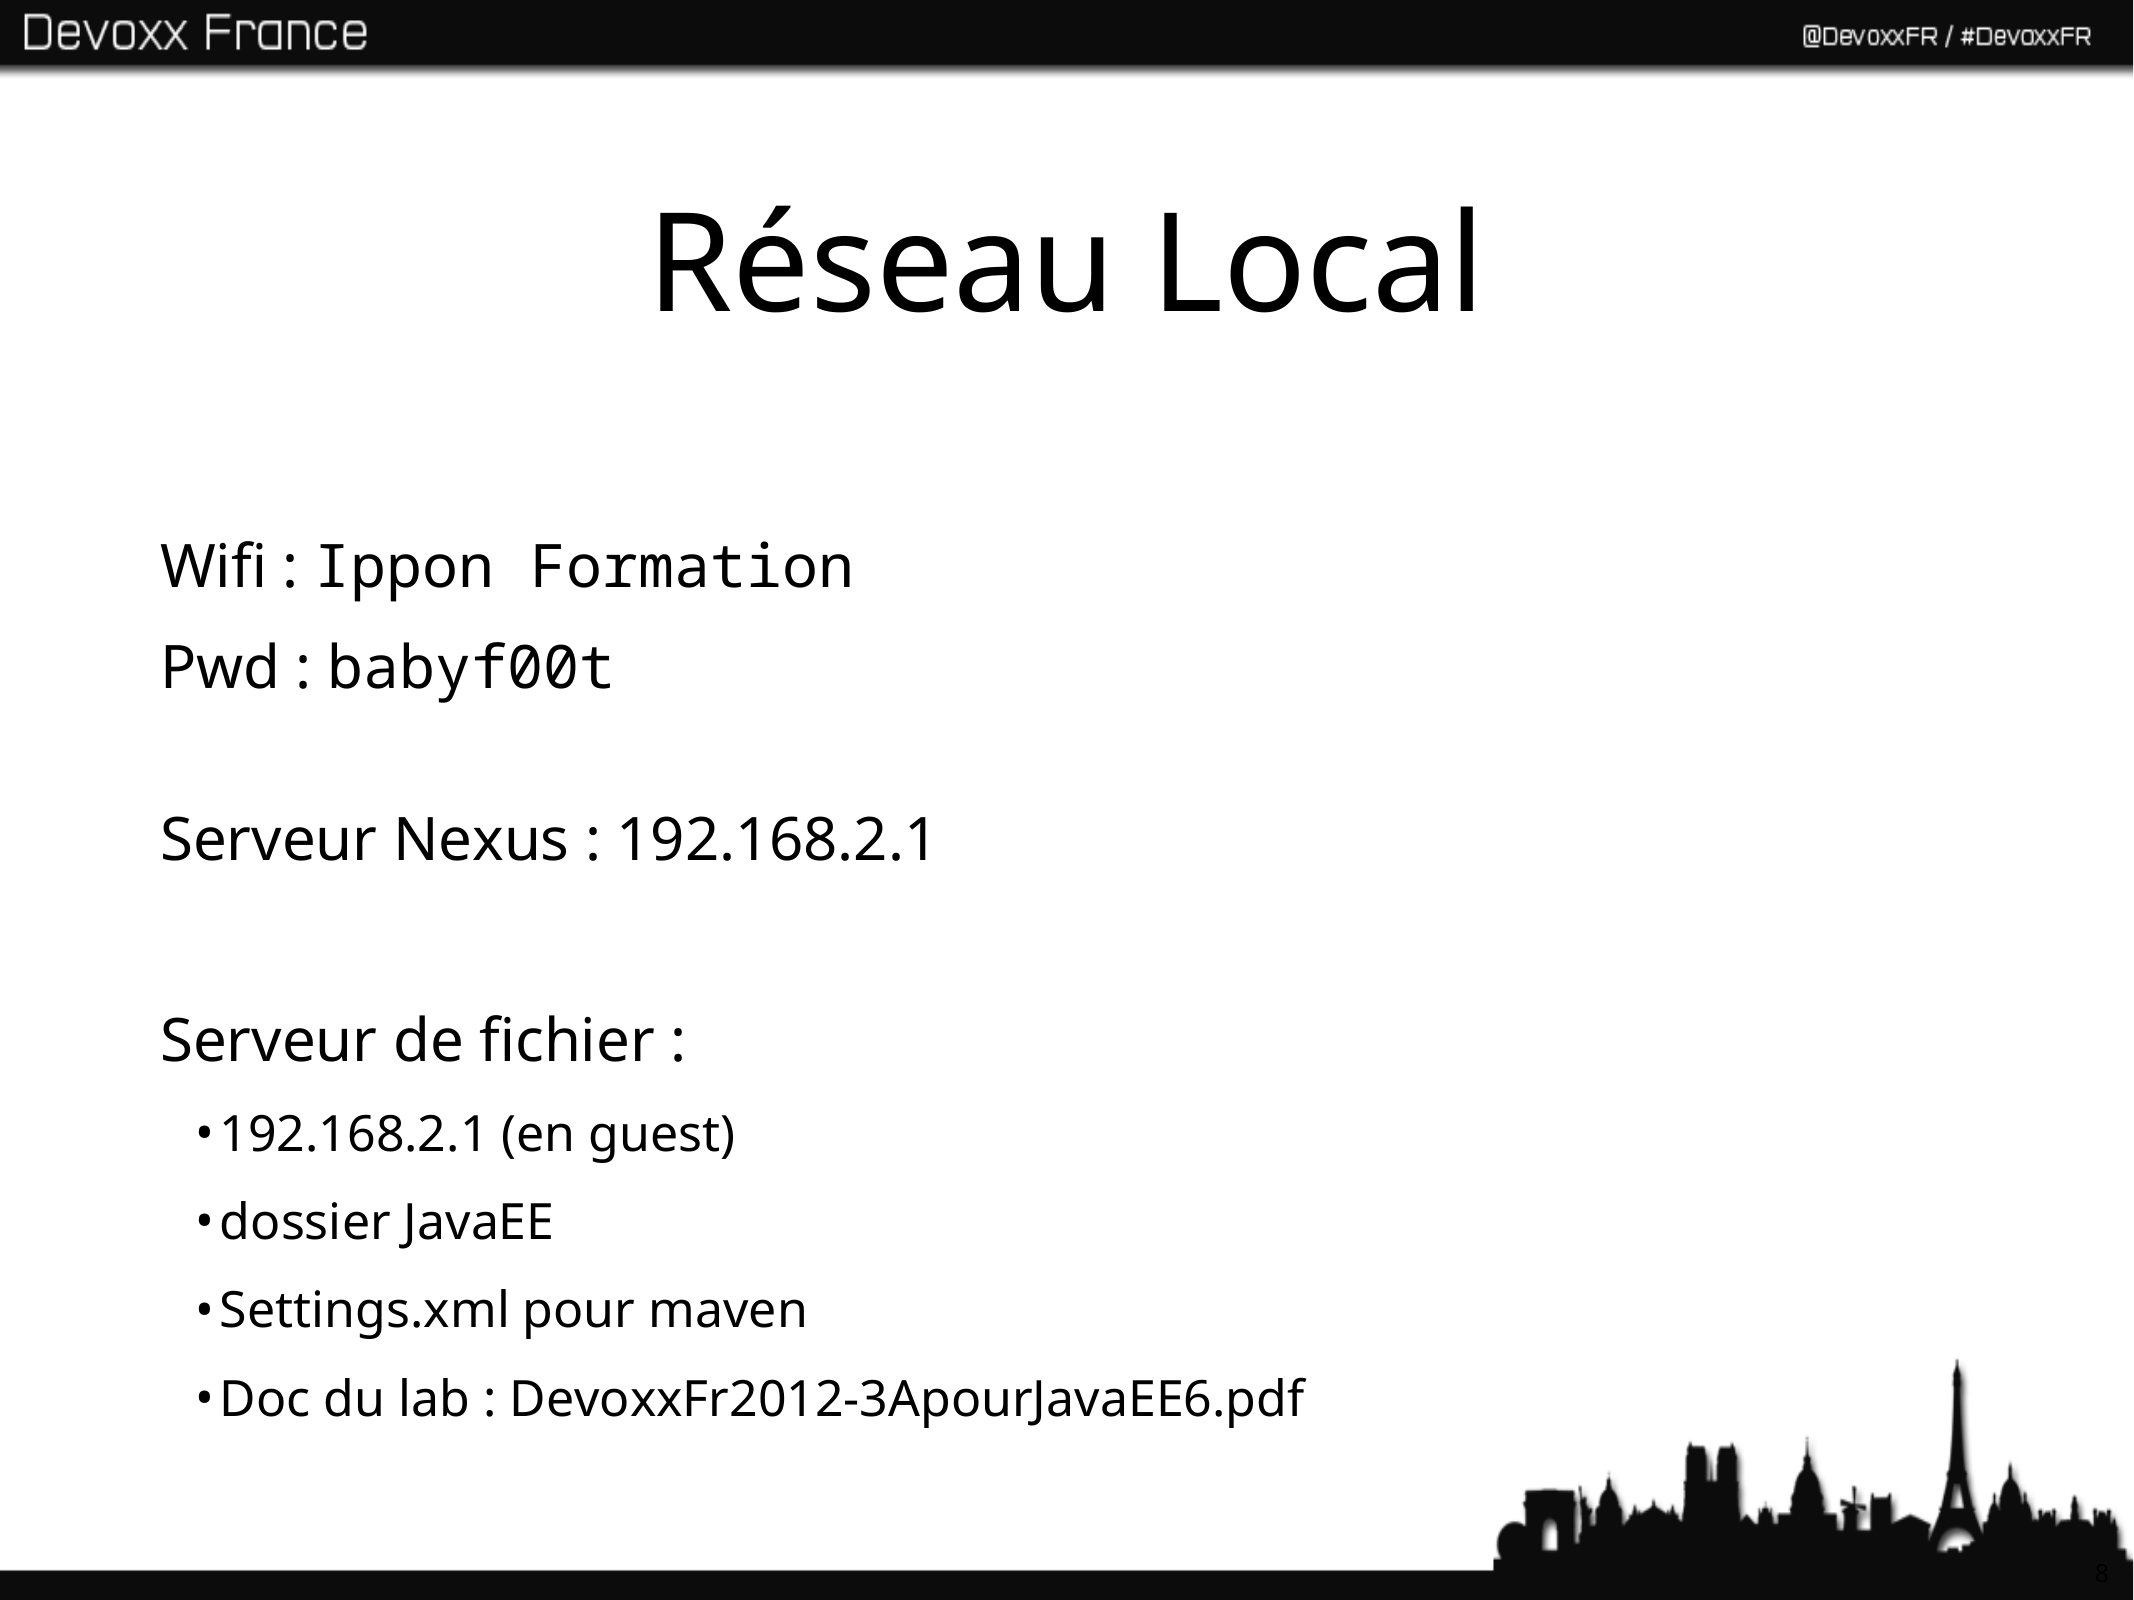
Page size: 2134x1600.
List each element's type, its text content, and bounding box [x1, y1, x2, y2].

title Réseau Local [151, 165, 1982, 438]
list Wifi : Ippon Formation Pwd : babyf00t Serveur Nexus : 192.168.2.1 Serveur de fichier : 192.168.2.1 (en guest) dossier JavaEE Settings.xml pour maven Doc du lab : DevoxxFr2012-3ApourJavaEE6.pdf [151, 519, 1982, 1448]
picture [0, 0, 2134, 1600]
